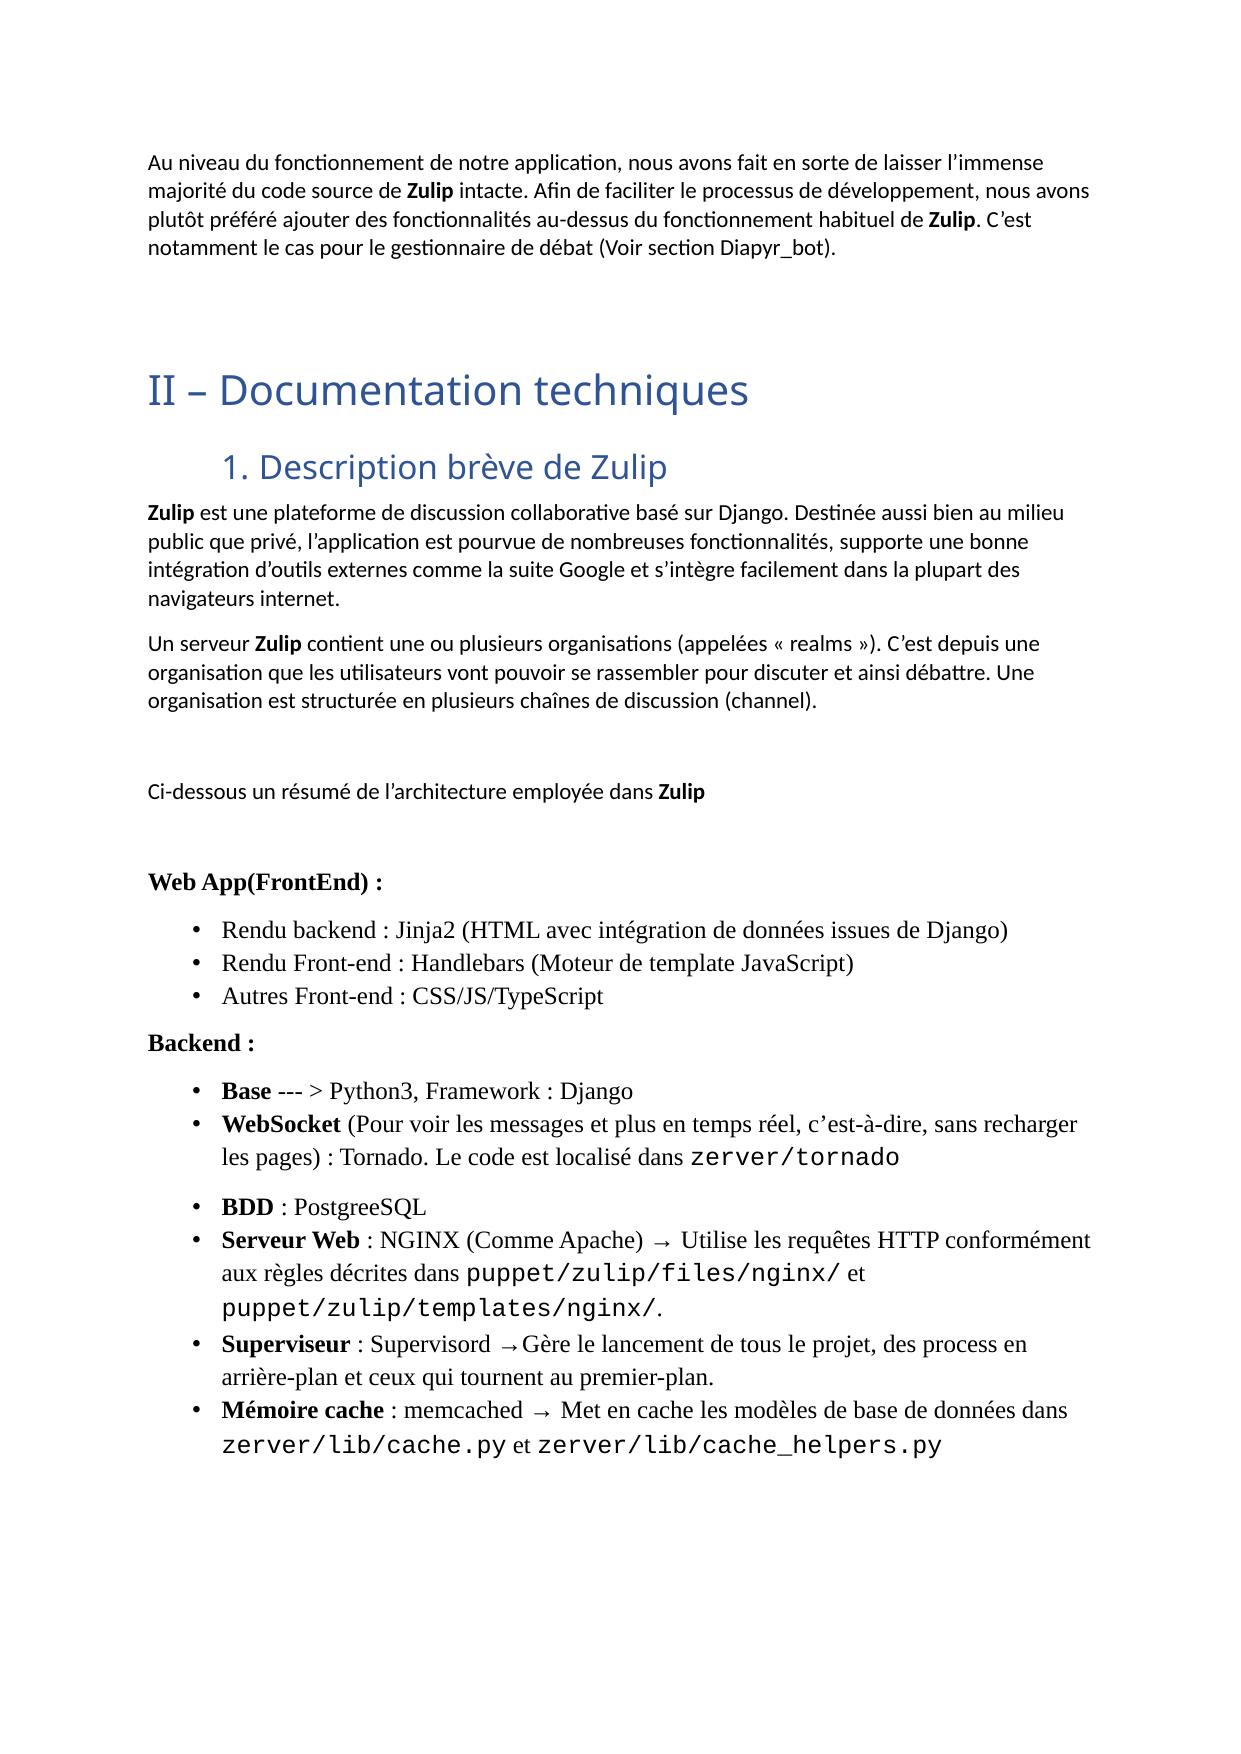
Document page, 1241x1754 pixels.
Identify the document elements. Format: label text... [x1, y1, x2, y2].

text Web App(FrontEnd) : [148, 867, 1093, 896]
text Au niveau du fonctionnement de notre application, nous avons fait en sorte de laisser l’immense majorité du code source de Zulip intacte. Afin de faciliter le processus de développement, nous avons plutôt préféré ajouter des fonctionnalités au-dessus du fonctionnement habituel de Zulip. C’est notamment le cas pour le gestionnaire de débat (Voir section Diapyr_bot). [148, 148, 1093, 261]
list Rendu backend : Jinja2 (HTML avec intégration de données issues de Django) [192, 915, 1093, 944]
text Un serveur Zulip contient une ou plusieurs organisations (appelées « realms »). C’est depuis une organisation que les utilisateurs vont pouvoir se rassembler pour discuter et ainsi débattre. Une organisation est structurée en plusieurs chaînes de discussion (channel). [148, 629, 1093, 714]
subtitle II – Documentation techniques [148, 361, 1093, 418]
list Base --- > Python3, Framework : Django [192, 1076, 1093, 1105]
list WebSocket (Pour voir les messages et plus en temps réel, c’est-à-dire, sans recharger les pages) : Tornado. Le code est localisé dans zerver/tornado [192, 1109, 1093, 1173]
text Zulip est une plateforme de discussion collaborative basé sur Django. Destinée aussi bien au milieu public que privé, l’application est pourvue de nombreuses fonctionnalités, supporte une bonne intégration d’outils externes comme la suite Google et s’intègre facilement dans la plupart des navigateurs internet. [148, 498, 1093, 612]
list Description brève de Zulip [221, 444, 1093, 489]
list Autres Front-end : CSS/JS/TypeScript [192, 981, 1093, 1010]
list Serveur Web : NGINX (Comme Apache) → Utilise les requêtes HTTP conformément aux règles décrites dans puppet/zulip/files/nginx/ et puppet/zulip/templates/nginx/. [192, 1225, 1093, 1324]
list Mémoire cache : memcached → Met en cache les modèles de base de données dans zerver/lib/cache.py et zerver/lib/cache_helpers.py [192, 1395, 1093, 1461]
list Rendu Front-end : Handlebars (Moteur de template JavaScript) [192, 948, 1093, 977]
text Backend : [148, 1028, 1093, 1057]
list BDD : PostgreeSQL [192, 1192, 1093, 1221]
list Superviseur : Supervisord →Gère le lancement de tous le projet, des process en arrière-plan et ceux qui tournent au premier-plan. [192, 1329, 1093, 1391]
text Ci-dessous un résumé de l’architecture employée dans Zulip [148, 777, 1093, 805]
